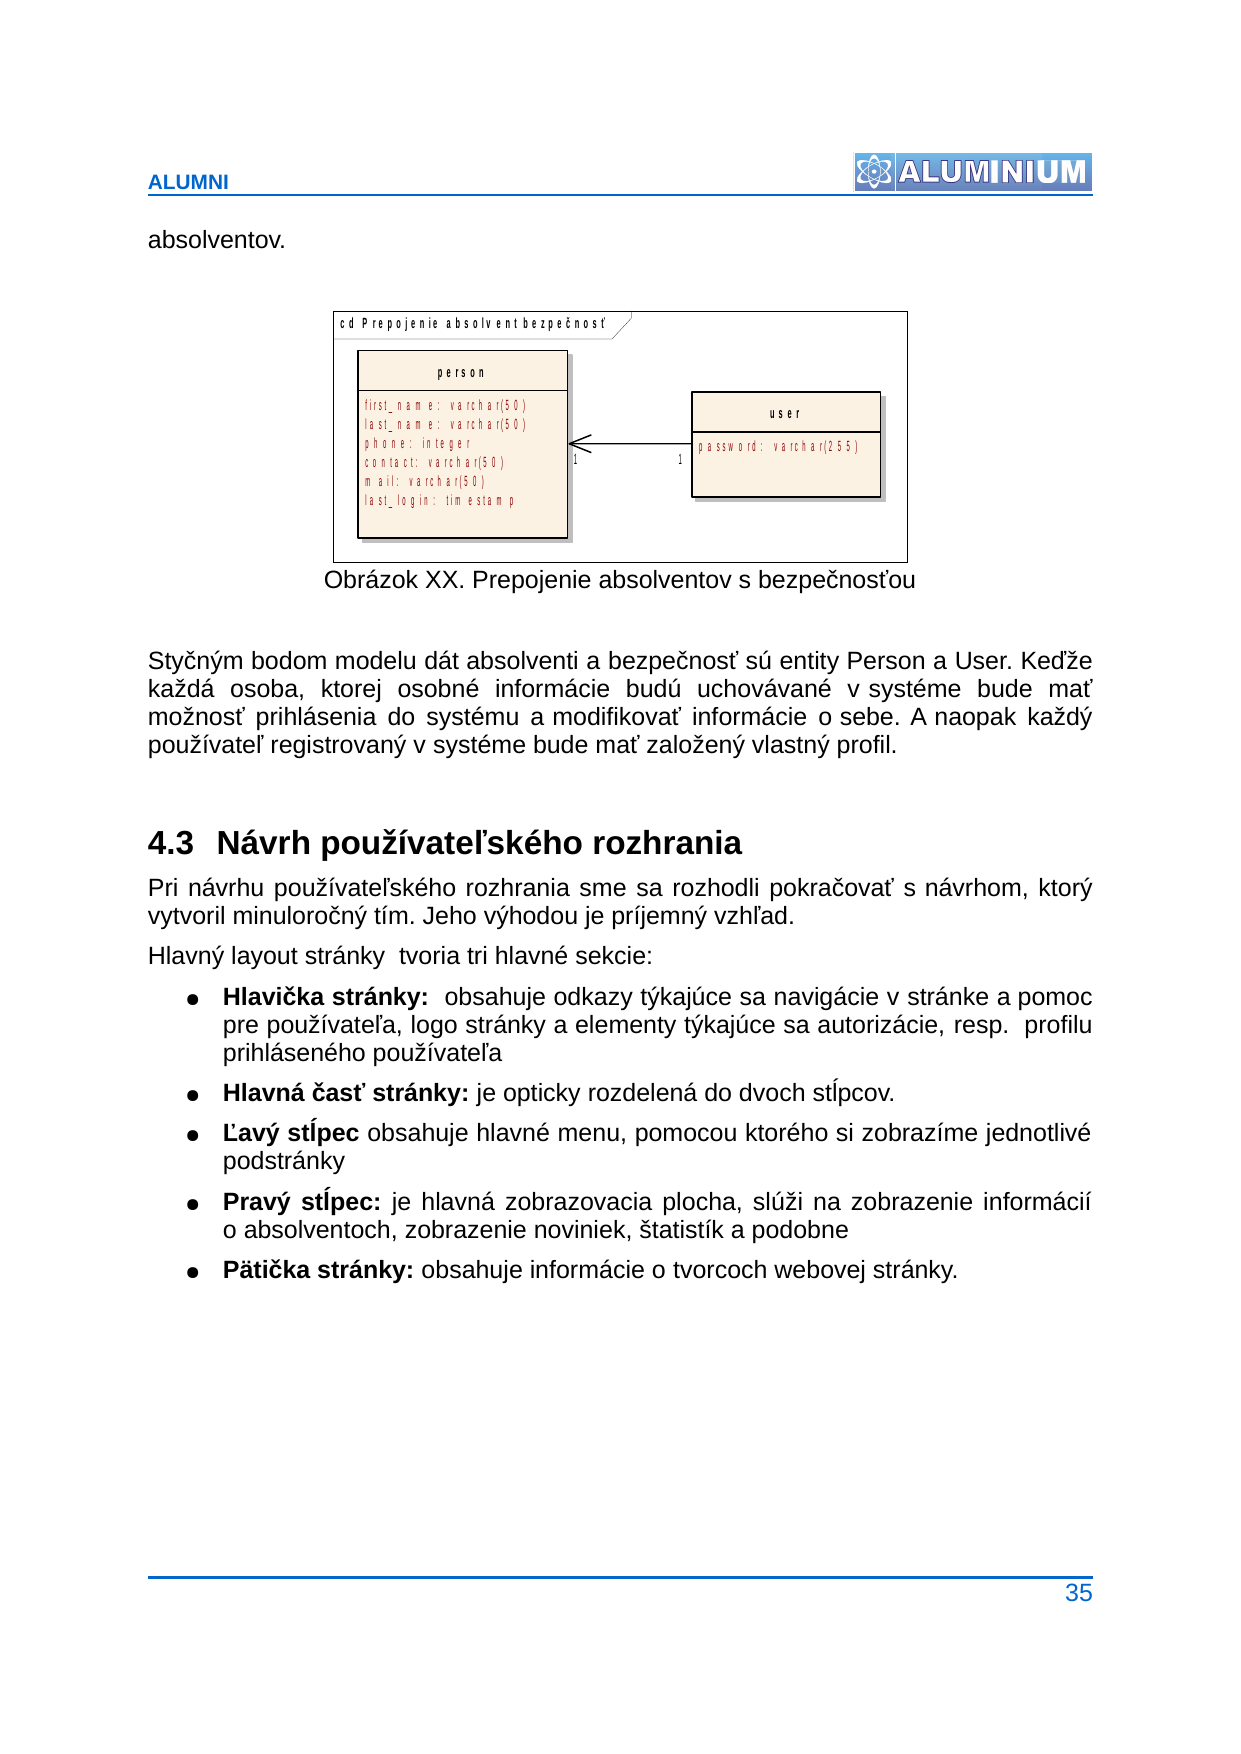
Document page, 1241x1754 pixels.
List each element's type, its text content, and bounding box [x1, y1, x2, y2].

text Pri návrhu používateľského rozhrania sme sa rozhodli pokračovať s návrhom, ktorý vytvoril minuloročný tím. Jeho výhodou je príjemný vzhľad. [148, 874, 1093, 929]
list Pätička stránky: obsahuje informácie o tvorcoch webovej stránky. [185, 1256, 1093, 1284]
list Hlavička stránky: obsahuje odkazy týkajúce sa navigácie v stránke a pomoc pre používateľa, logo stránky a elementy týkajúce sa autorizácie, resp. profilu prihláseného používateľa [185, 982, 1093, 1066]
list Ľavý stĺpec obsahuje hlavné menu, pomocou ktorého si zobrazíme jednotlivé podstránky [185, 1119, 1093, 1175]
list Pravý stĺpec: je hlavná zobrazovacia plocha, slúži na zobrazenie informácií o absolventoch, zobrazenie noviniek, štatistík a podobne [185, 1187, 1093, 1243]
text Obrázok XX. Prepojenie absolventov s bezpečnosťou [148, 306, 1093, 594]
subtitle Návrh používateľského rozhrania [148, 824, 1093, 861]
list Hlavná časť stránky: je opticky rozdelená do dvoch stĺpcov. [185, 1079, 1093, 1107]
text Styčným bodom modelu dát absolventi a bezpečnosť sú entity Person a User. Keďže každá osoba, ktorej osobné informácie budú uchovávané v systéme bude mať možnosť prihlásenia do systému a modifikovať informácie o sebe. A naopak každý používateľ registrovaný v systéme bude mať založený vlastný profil. [148, 647, 1093, 759]
text absolventov. [148, 226, 1093, 253]
text Hlavný layout stránky tvoria tri hlavné sekcie: [148, 942, 1093, 970]
